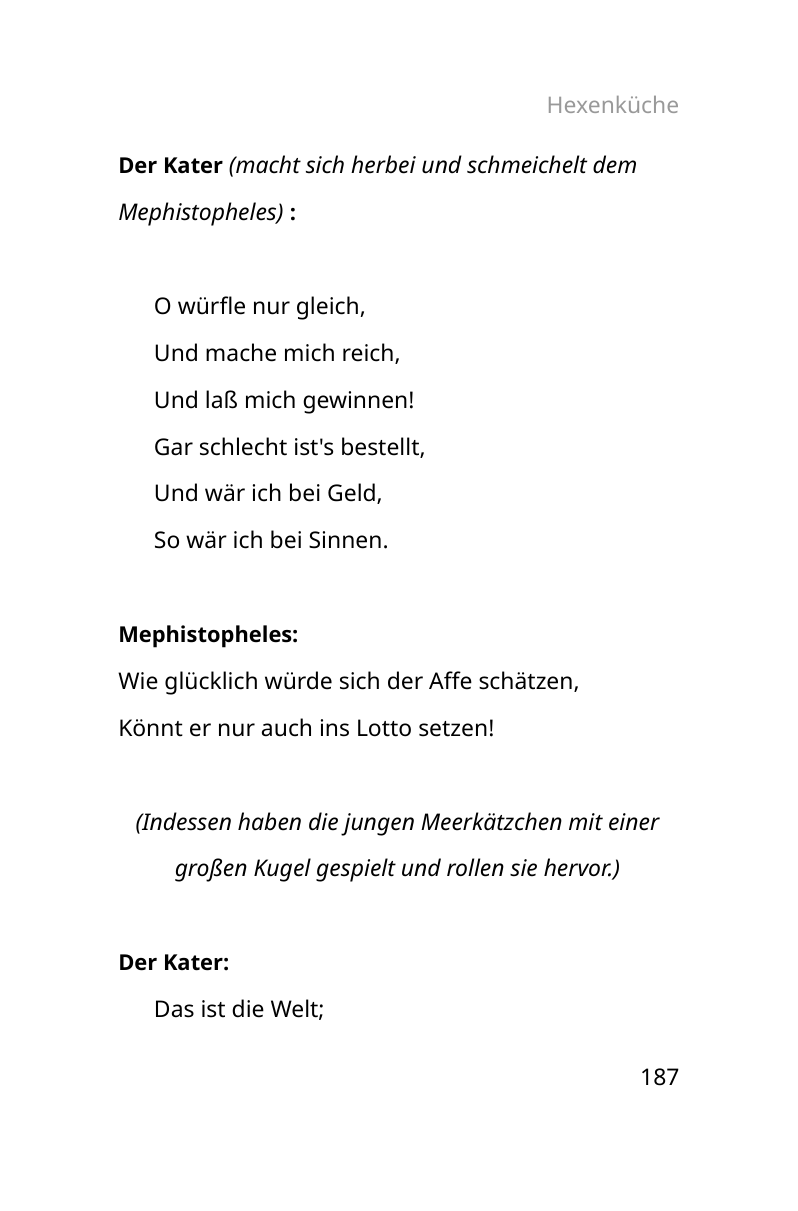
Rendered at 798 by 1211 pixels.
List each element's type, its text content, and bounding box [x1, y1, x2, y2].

text O würfle nur gleich, Und mache mich reich, Und laß mich gewinnen! Gar schlecht ist's bestellt, Und wär ich bei Geld, So wär ich bei Sinnen. [118, 261, 679, 556]
text Der Kater (macht sich herbei und schmeichelt dem Mephistopheles) : [118, 149, 679, 227]
text (Indessen haben die jungen Meerkätzchen mit einer großen Kugel gespielt und rollen sie hervor.) [118, 776, 679, 884]
text Der Kater: Das ist die Welt; [118, 911, 679, 1024]
text Mephistopheles: Wie glücklich würde sich der Affe schätzen, Könnt er nur auch ins Lotto setzen! [118, 589, 679, 743]
